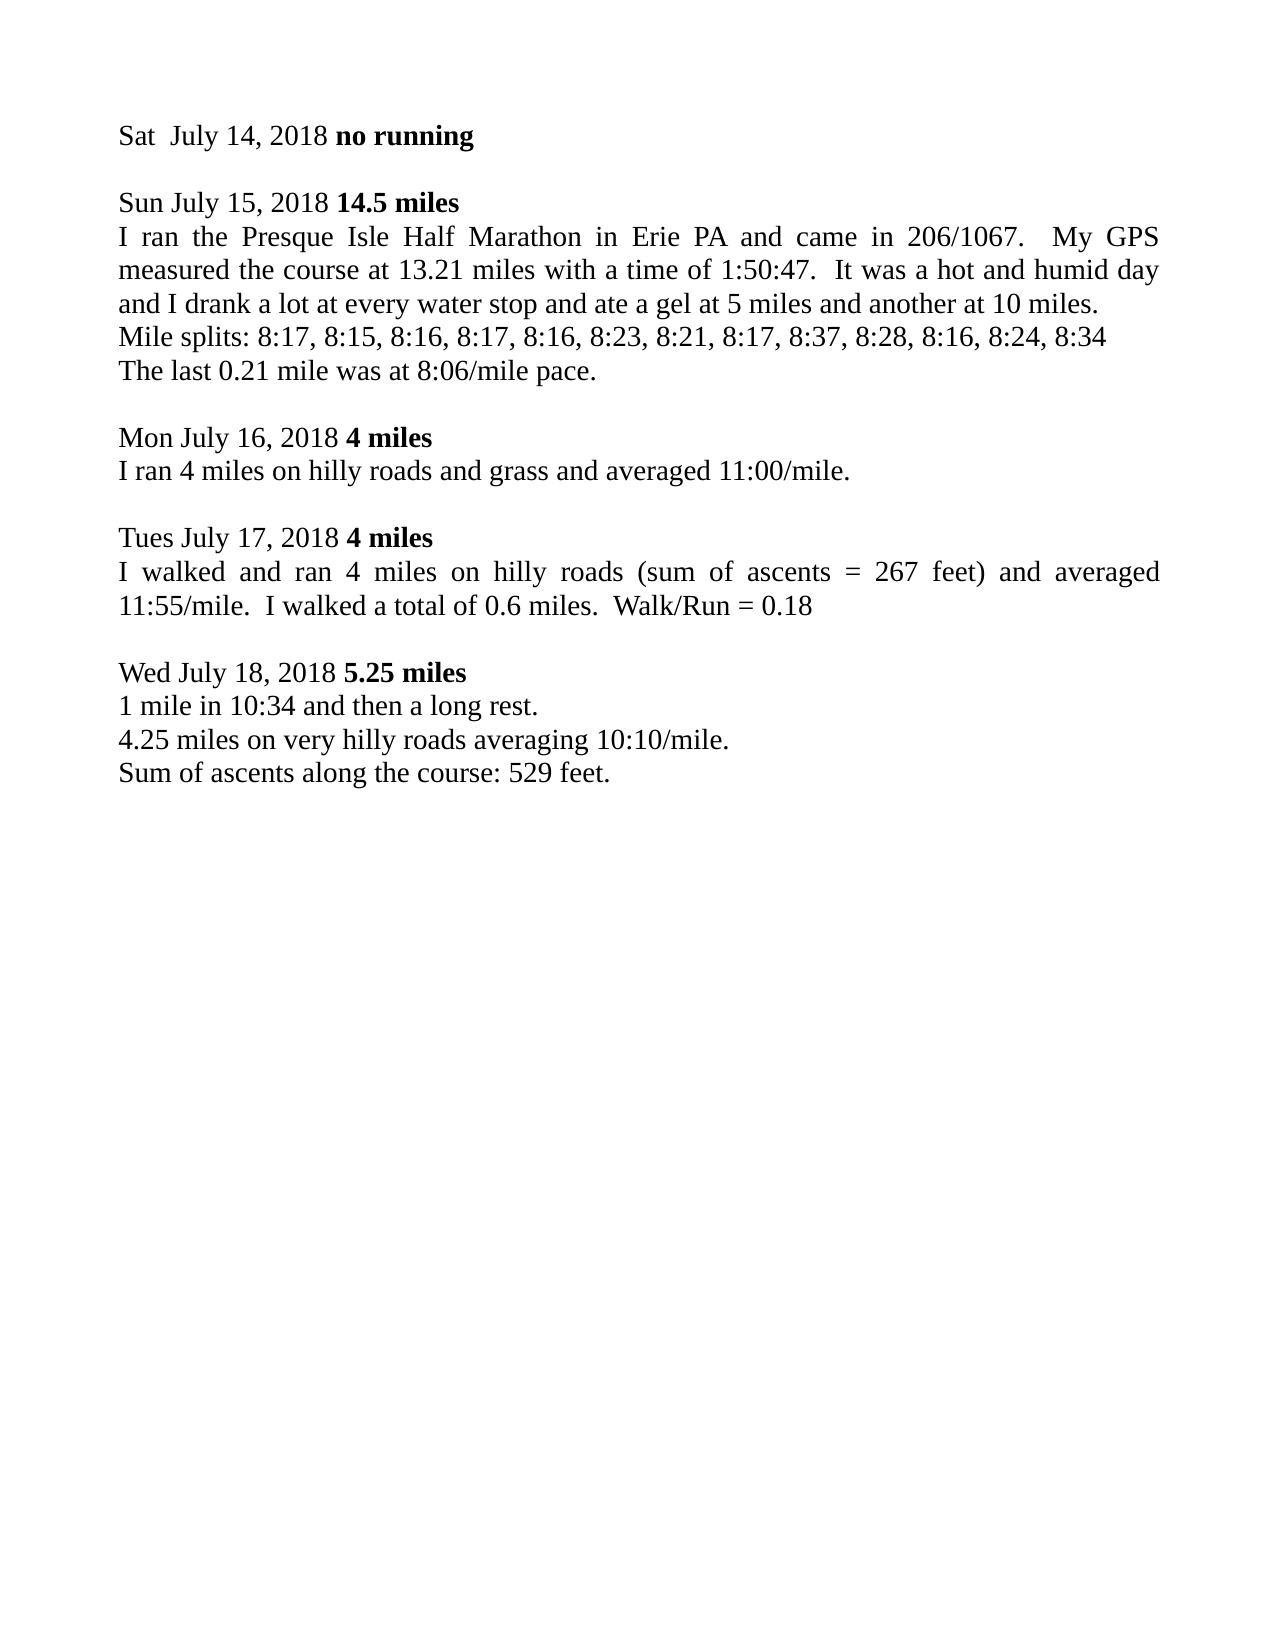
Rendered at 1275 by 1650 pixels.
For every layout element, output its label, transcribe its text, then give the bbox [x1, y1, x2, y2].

text Mon July 16, 2018 4 miles [118, 420, 1161, 453]
text Sun July 15, 2018 14.5 miles [118, 185, 1161, 219]
list Sum of ascents along the course: 529 feet. [118, 755, 1161, 789]
text Tues July 17, 2018 4 miles [118, 521, 1161, 554]
text The last 0.21 mile was at 8:06/mile pace. [118, 353, 1161, 386]
text 1 mile in 10:34 and then a long rest. [118, 688, 1161, 722]
text I ran the Presque Isle Half Marathon in Erie PA and came in 206/1067. My GPS measured the course at 13.21 miles with a time of 1:50:47. It was a hot and humid day and I drank a lot at every water stop and ate a gel at 5 miles and another at 10 miles. [118, 219, 1161, 319]
text I walked and ran 4 miles on hilly roads (sum of ascents = 267 feet) and averaged 11:55/mile. I walked a total of 0.6 miles. Walk/Run = 0.18 [118, 554, 1161, 621]
text Wed July 18, 2018 5.25 miles [118, 655, 1161, 688]
text 4.25 miles on very hilly roads averaging 10:10/mile. [118, 722, 1161, 755]
text I ran 4 miles on hilly roads and grass and averaged 11:00/mile. [118, 453, 1161, 487]
text Sat July 14, 2018 no running [118, 118, 1161, 152]
text Mile splits: 8:17, 8:15, 8:16, 8:17, 8:16, 8:23, 8:21, 8:17, 8:37, 8:28, 8:16, 8:24, 8:34 [118, 319, 1161, 353]
